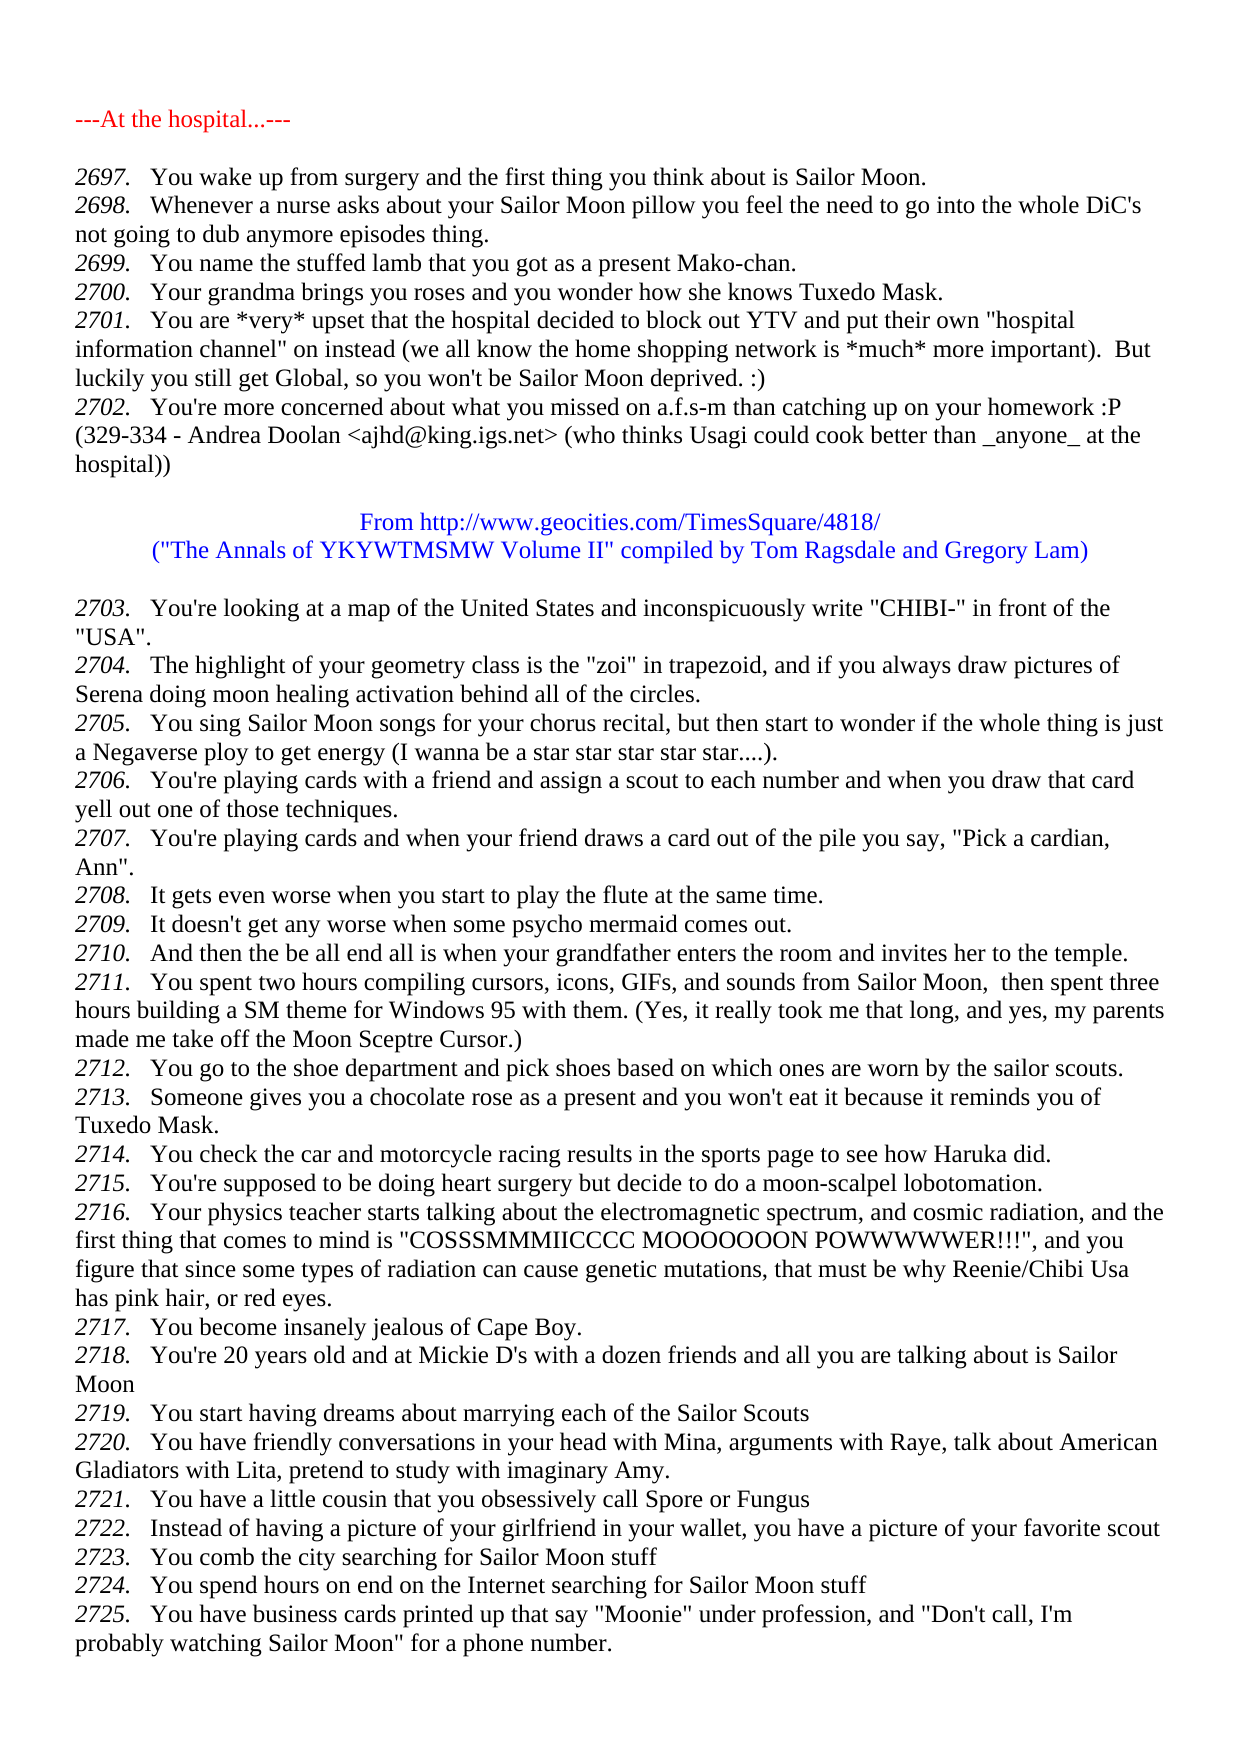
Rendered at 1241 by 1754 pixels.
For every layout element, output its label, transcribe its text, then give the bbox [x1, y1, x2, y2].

list You have a little cousin that you obsessively call Spore or Fungus [75, 1484, 1165, 1513]
list You're supposed to be doing heart surgery but decide to do a moon-scalpel lobotomation. [75, 1168, 1165, 1197]
list It gets even worse when you start to play the flute at the same time. [75, 880, 1165, 909]
list The highlight of your geometry class is the "zoi" in trapezoid, and if you always draw pictures of Serena doing moon healing activation behind all of the circles. [75, 650, 1165, 708]
list You become insanely jealous of Cape Boy. [75, 1312, 1165, 1340]
list You're playing cards and when your friend draws a card out of the pile you say, "Pick a cardian, Ann". [75, 823, 1165, 880]
list You have friendly conversations in your head with Mina, arguments with Raye, talk about American Gladiators with Lita, pretend to study with imaginary Amy. [75, 1427, 1165, 1484]
list You sing Sailor Moon songs for your chorus recital, but then start to wonder if the whole thing is just a Negaverse ploy to get energy (I wanna be a star star star star star....). [75, 708, 1165, 765]
list You're playing cards with a friend and assign a scout to each number and when you draw that card yell out one of those techniques. [75, 765, 1165, 823]
list You start having dreams about marrying each of the Sailor Scouts [75, 1398, 1165, 1427]
list You are *very* upset that the hospital decided to block out YTV and put their own "hospital information channel" on instead (we all know the home shopping network is *much* more important). But luckily you still get Global, so you won't be Sailor Moon deprived. :) [75, 305, 1165, 392]
list You're looking at a map of the United States and inconspicuously write "CHIBI-" in front of the "USA". [75, 593, 1165, 650]
list You name the stuffed lamb that you got as a present Mako-chan. [75, 248, 1165, 277]
list Your physics teacher starts talking about the electromagnetic spectrum, and cosmic radiation, and the first thing that comes to mind is "COSSSMMMIICCCC MOOOOOOON POWWWWWER!!!", and you figure that since some types of radiation can cause genetic mutations, that must be why Reenie/Chibi Usa has pink hair, or red eyes. [75, 1197, 1165, 1312]
list You spent two hours compiling cursors, icons, GIFs, and sounds from Sailor Moon, then spent three hours building a SM theme for Windows 95 with them. (Yes, it really took me that long, and yes, my parents made me take off the Moon Sceptre Cursor.) [75, 967, 1165, 1053]
text ---At the hospital...--- [75, 75, 1165, 132]
list You spend hours on end on the Internet searching for Sailor Moon stuff [75, 1570, 1165, 1599]
list You check the car and motorcycle racing results in the sports page to see how Haruka did. [75, 1139, 1165, 1168]
list It doesn't get any worse when some psycho mermaid comes out. [75, 909, 1165, 938]
list Instead of having a picture of your girlfriend in your wallet, you have a picture of your favorite scout [75, 1513, 1165, 1542]
list You wake up from surgery and the first thing you think about is Sailor Moon. [75, 162, 1165, 190]
list You're more concerned about what you missed on a.f.s-m than catching up on your homework :P (329-334 - Andrea Doolan <ajhd@king.igs.net> (who thinks Usagi could cook better than _anyone_ at the hospital)) [75, 392, 1165, 478]
list Whenever a nurse asks about your Sailor Moon pillow you feel the need to go into the whole DiC's not going to dub anymore episodes thing. [75, 190, 1165, 248]
list Someone gives you a chocolate rose as a present and you won't eat it because it reminds you of Tuxedo Mask. [75, 1082, 1165, 1139]
text ("The Annals of YKYWTMSMW Volume II" compiled by Tom Ragsdale and Gregory Lam) [75, 535, 1165, 564]
list Your grandma brings you roses and you wonder how she knows Tuxedo Mask. [75, 277, 1165, 305]
list You comb the city searching for Sailor Moon stuff [75, 1542, 1165, 1570]
list You go to the shoe department and pick shoes based on which ones are worn by the sailor scouts. [75, 1053, 1165, 1082]
list You have business cards printed up that say "Moonie" under profession, and "Don't call, I'm probably watching Sailor Moon" for a phone number. [75, 1599, 1165, 1657]
list You're 20 years old and at Mickie D's with a dozen friends and all you are talking about is Sailor Moon [75, 1340, 1165, 1398]
text From http://www.geocities.com/TimesSquare/4818/ [75, 507, 1165, 535]
list And then the be all end all is when your grandfather enters the room and invites her to the temple. [75, 938, 1165, 967]
